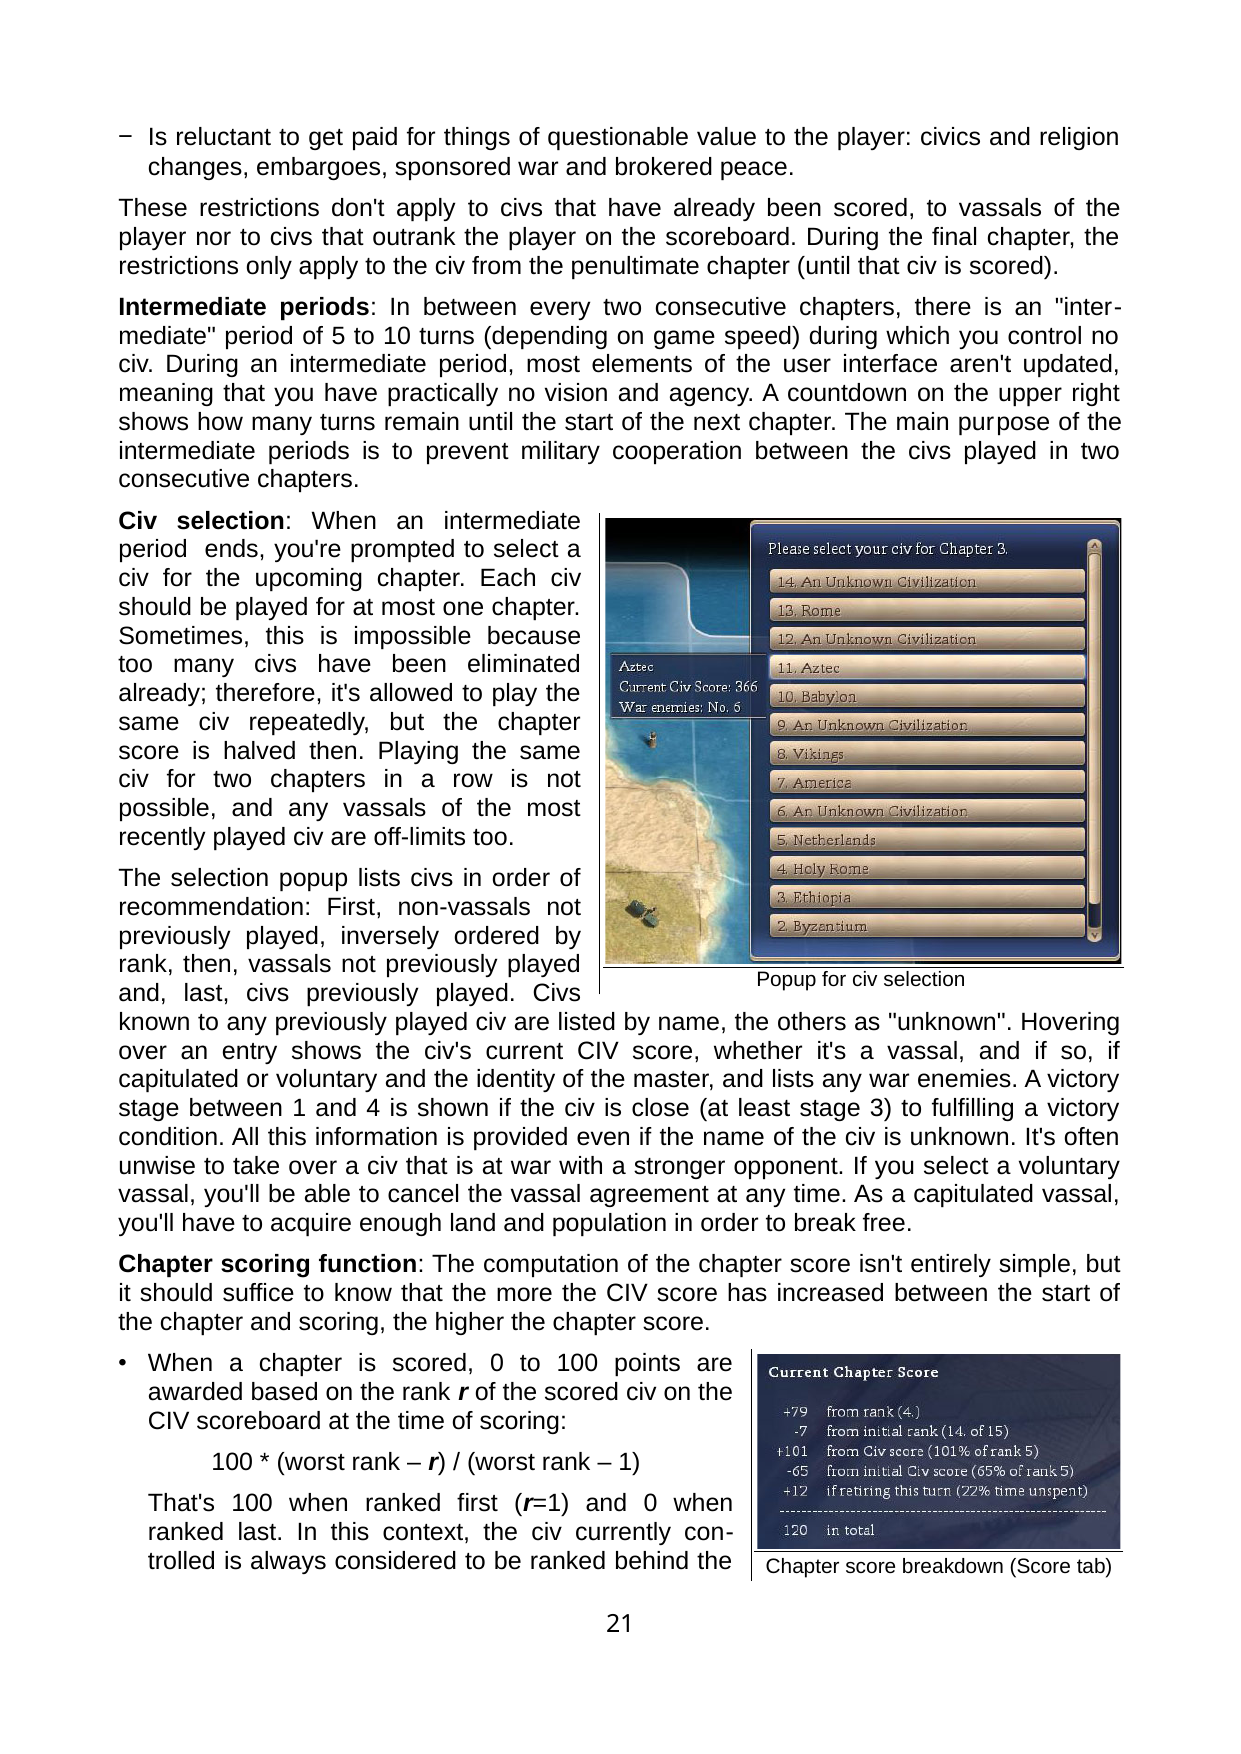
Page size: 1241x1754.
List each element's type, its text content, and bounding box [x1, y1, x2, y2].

picture [605, 518, 1122, 964]
text Popup for civ selection [602, 964, 1122, 991]
picture [757, 1354, 1121, 1549]
list Is reluctant to get paid for things of questionable value to the player: civics and religion changes, embargoes, sponsored war and brokered peace. [118, 118, 1122, 181]
text Civ selection: When an intermediate period ends, you're prompted to select a civ for the upcoming chapter. Each civ should be played for at most one chapter. Sometimes, this is impossible because too many civs have been eliminated already; therefore, it's allowed to play the same civ repeatedly, but the chapter score is halved then. Playing the same civ for two chapters in a row is not possible, and any vassals of the most recently played civ are off-limits too. [118, 506, 1122, 994]
text 100 * (worst rank – r) / (worst rank – 1) [118, 1447, 751, 1476]
list [754, 1351, 1123, 1551]
text Chapter scoring function: The computation of the chapter score isn't entirely simple, but it should suffice to know that the more the CIV score has increased between the start of the chapter and scoring, the higher the chapter score. [118, 1249, 1122, 1336]
list That's 100 when ranked first (r=1) and 0 when ranked last. In this context, the civ currently con­trolled is always considered to be ranked behind the [118, 1488, 751, 1574]
text The selection popup lists civs in order of recommendation: First, non-vassals not previously played, inversely ordered by rank, then, vassals not previously played and, last, civs previously played. Civs known to any previously played civ are listed by name, the others as "unknown". Hovering over an entry shows the civ's current CIV score, whether it's a vassal, and if so, if capitulated or voluntary and the identity of the master, and lists any war enemies. A victory stage between 1 and 4 is shown if the civ is close (at least stage 3) to fulfilling a victory condition. All this information is provided even if the name of the civ is unknown. It's often unwise to take over a civ that is at war with a stronger opponent. If you select a voluntary vassal, you'll be able to cancel the vassal agreement at any time. As a capitulated vassal, you'll have to acquire enough land and population in order to break free. [118, 863, 1122, 1237]
list When a chapter is scored, 0 to 100 points are awarded based on the rank r of the scored civ on the CIV scoreboard at the time of scoring: [118, 1348, 1126, 1581]
text These restrictions don't apply to civs that have already been scored, to vassals of the player nor to civs that outrank the player on the scoreboard. During the final chapter, the restrictions only apply to the civ from the penultimate chapter (until that civ is scored). [118, 193, 1122, 279]
text Intermediate periods: In between every two consecutive chapters, there is an "inter­mediate" period of 5 to 10 turns (depending on game speed) during which you control no civ. During an intermediate period, most elements of the user interface aren't updated, meaning that you have practically no vision and agency. A countdown on the upper right shows how many turns remain until the start of the next chapter. The main pur­pose of the intermediate periods is to prevent military cooperation between the civs played in two consecutive chapters. [118, 292, 1122, 493]
list Chapter score breakdown (Score tab) [754, 1552, 1123, 1578]
